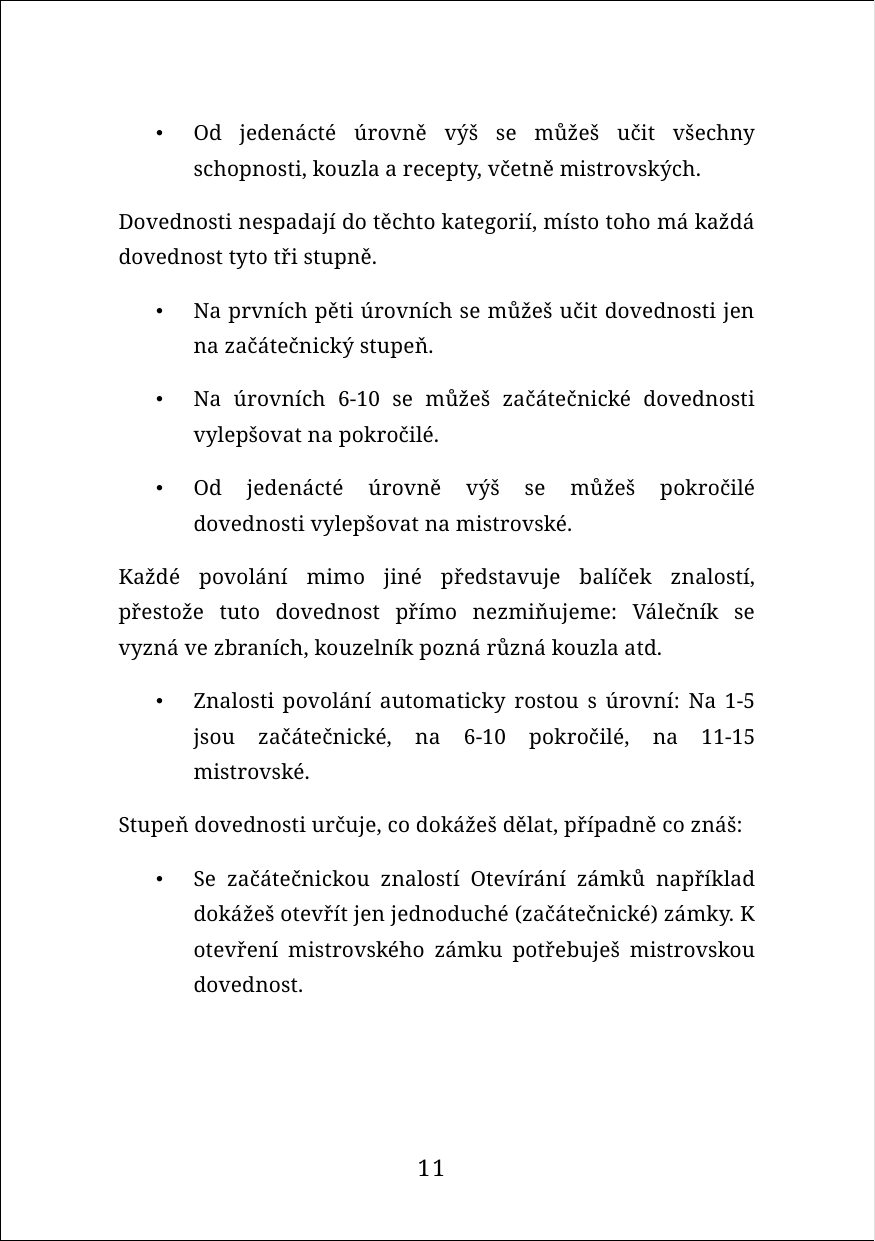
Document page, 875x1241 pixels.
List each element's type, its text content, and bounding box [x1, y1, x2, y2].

list Znalosti povolání automaticky rostou s úrovní: Na 1-5 jsou začátečnické, na 6-10 pokročilé, na 11-15 mistrovské. [156, 686, 756, 786]
list Od jedenácté úrovně výš se můžeš pokročilé dovednosti vylepšovat na mistrovské. [156, 473, 756, 537]
list Na prvních pěti úrovních se můžeš učit dovednosti jen na začátečnický stupeň. [156, 296, 756, 360]
text Stupeň dovednosti určuje, co dokážeš dělat, případně co znáš: [118, 811, 756, 839]
text Dovednosti nespadají do těchto kategorií, místo toho má každá dovednost tyto tři stupně. [118, 207, 756, 271]
list Od jedenácté úrovně výš se můžeš učit všechny schopnosti, kouzla a recepty, včetně mistrovských. [156, 118, 756, 182]
list Na úrovních 6-10 se můžeš začátečnické dovednosti vylepšovat na pokročilé. [156, 384, 756, 448]
list Se začátečnickou znalostí Otevírání zámků například dokážeš otevřít jen jednoduché (začátečnické) zámky. K otevření mistrovského zámku potřebuješ mistrovskou dovednost. [156, 864, 756, 999]
text Každé povolání mimo jiné představuje balíček znalostí, přestože tuto dovednost přímo nezmiňujeme: Válečník se vyzná ve zbraních, kouzelník pozná různá kouzla atd. [118, 562, 756, 661]
